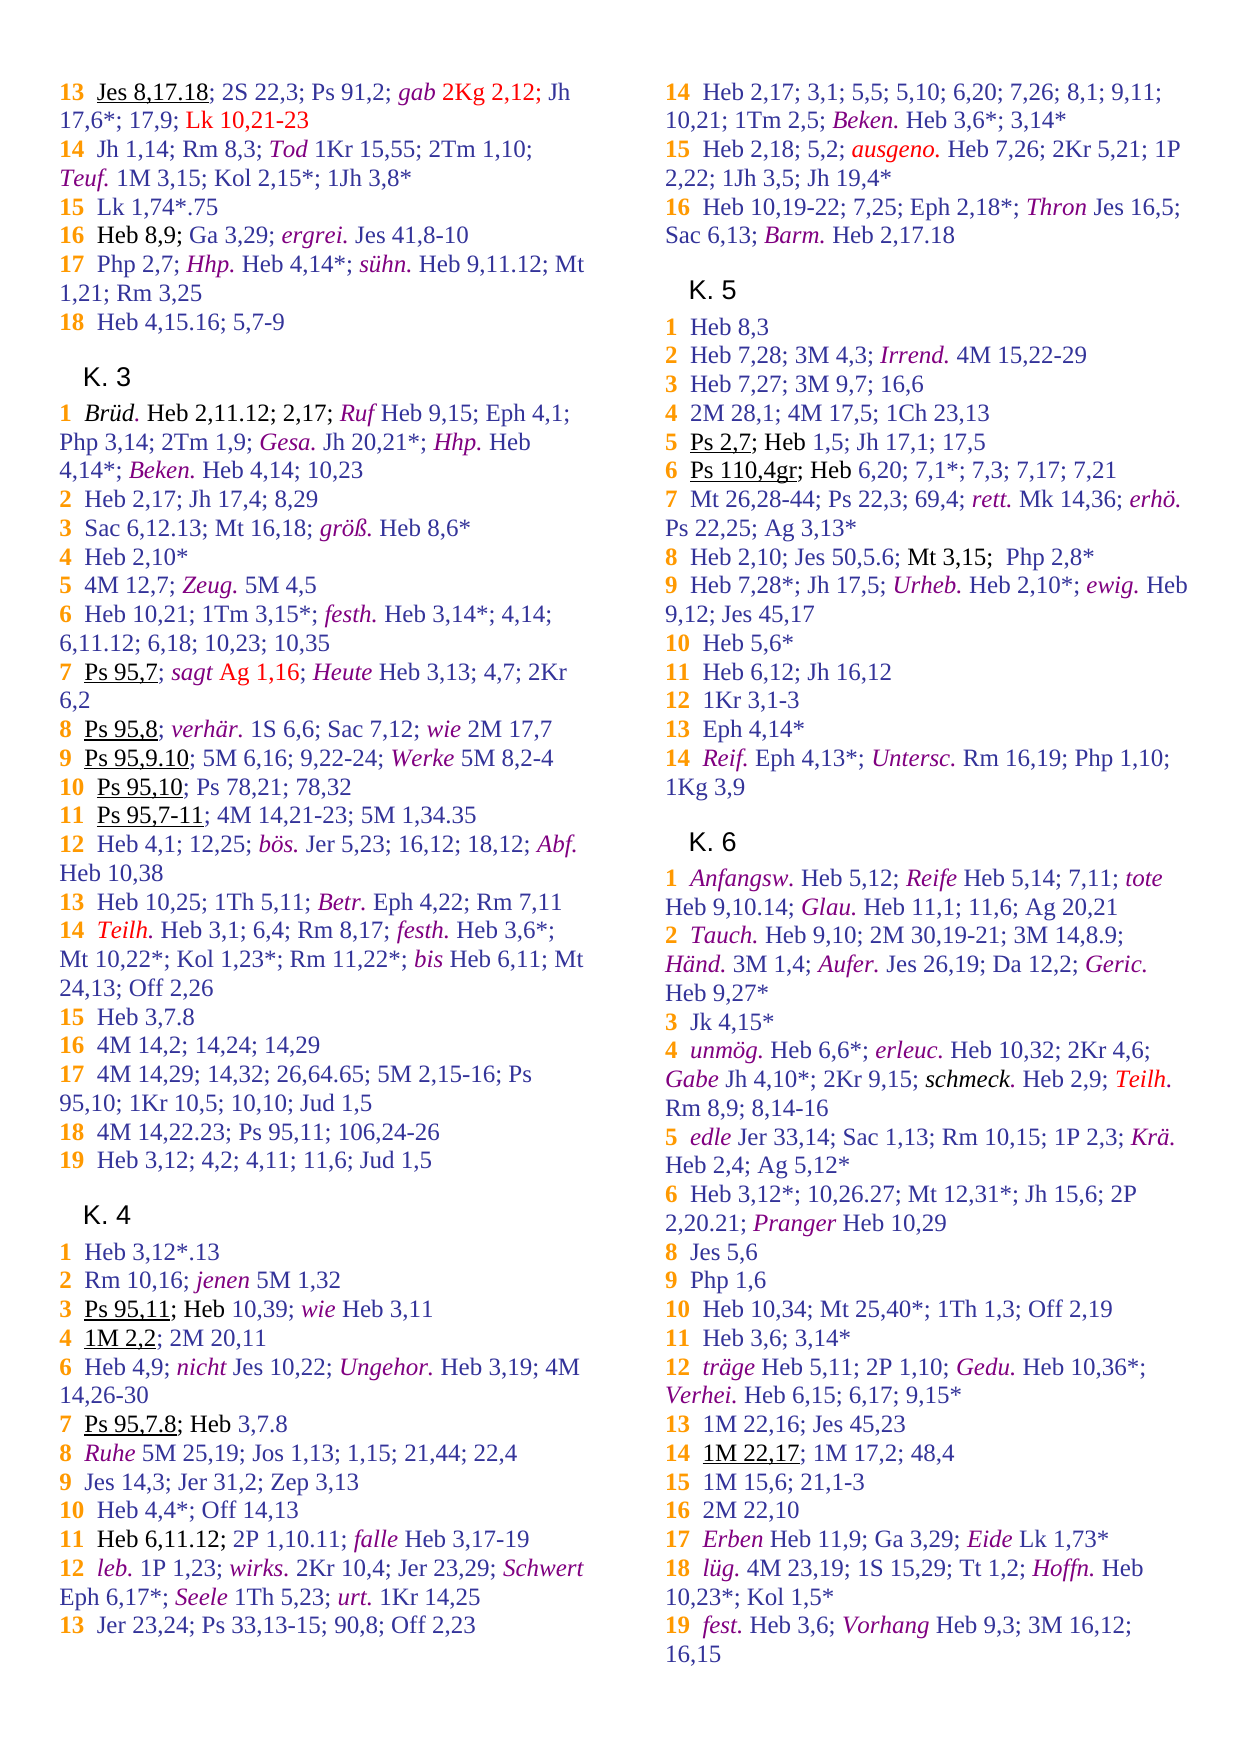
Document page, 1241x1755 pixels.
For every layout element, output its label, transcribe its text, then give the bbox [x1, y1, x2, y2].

text 3 Heb 7,27; 3M 9,7; 16,6 [665, 369, 1193, 398]
text 17 4M 14,29; 14,32; 26,64.65; 5M 2,15-16; Ps 95,10; 1Kr 10,5; 10,10; Jud 1,5 [59, 1059, 587, 1117]
text 5 edle Jer 33,14; Sac 1,13; Rm 10,15; 1P 2,3; Krä. Heb 2,4; Ag 5,12* [665, 1122, 1193, 1179]
text 14 1M 22,17; 1M 17,2; 48,4 [665, 1438, 1193, 1467]
subtitle K. 6 [688, 826, 1193, 857]
text 8 Ps 95,8; verhär. 1S 6,6; Sac 7,12; wie 2M 17,7 [59, 714, 587, 743]
text 5 Ps 2,7; Heb 1,5; Jh 17,1; 17,5 [665, 427, 1193, 456]
text 19 Heb 3,12; 4,2; 4,11; 11,6; Jud 1,5 [59, 1146, 587, 1174]
text 9 Php 1,6 [665, 1266, 1193, 1294]
text 11 Heb 6,11.12; 2P 1,10.11; falle Heb 3,17-19 [59, 1524, 587, 1553]
text 10 Heb 5,6* [665, 628, 1193, 657]
text 2 Rm 10,16; jenen 5M 1,32 [59, 1266, 587, 1294]
text 4 1M 2,2; 2M 20,11 [59, 1323, 587, 1352]
text 15 1M 15,6; 21,1-3 [665, 1467, 1193, 1496]
text 6 Ps 110,4gr; Heb 6,20; 7,1*; 7,3; 7,17; 7,21 [665, 456, 1193, 484]
text 13 1M 22,16; Jes 45,23 [665, 1409, 1193, 1438]
text 12 Heb 4,1; 12,25; bös. Jer 5,23; 16,12; 18,12; Abf. Heb 10,38 [59, 829, 587, 887]
text 12 leb. 1P 1,23; wirks. 2Kr 10,4; Jer 23,29; Schwert Eph 6,17*; Seele 1Th 5,23; urt. 1Kr 14,25 [59, 1553, 587, 1611]
text 10 Heb 10,34; Mt 25,40*; 1Th 1,3; Off 2,19 [665, 1294, 1193, 1323]
text 3 Jk 4,15* [665, 1007, 1193, 1036]
text 15 Lk 1,74*.75 [59, 192, 587, 221]
text 15 Heb 3,7.8 [59, 1002, 587, 1031]
text 9 Heb 7,28*; Jh 17,5; Urheb. Heb 2,10*; ewig. Heb 9,12; Jes 45,17 [665, 571, 1193, 628]
text 13 Eph 4,14* [665, 714, 1193, 743]
text 8 Ruhe 5M 25,19; Jos 1,13; 1,15; 21,44; 22,4 [59, 1438, 587, 1467]
text 4 2M 28,1; 4M 17,5; 1Ch 23,13 [665, 398, 1193, 427]
text 2 Tauch. Heb 9,10; 2M 30,19-21; 3M 14,8.9; Händ. 3M 1,4; Aufer. Jes 26,19; Da 12,2; Geric. Heb 9,27* [665, 921, 1193, 1007]
text 16 4M 14,2; 14,24; 14,29 [59, 1031, 587, 1059]
text 14 Jh 1,14; Rm 8,3; Tod 1Kr 15,55; 2Tm 1,10; Teuf. 1M 3,15; Kol 2,15*; 1Jh 3,8* [59, 134, 587, 192]
text 1 Anfangsw. Heb 5,12; Reife Heb 5,14; 7,11; tote Heb 9,10.14; Glau. Heb 11,1; 11,6; Ag 20,21 [665, 863, 1193, 921]
text 11 Heb 3,6; 3,14* [665, 1323, 1193, 1352]
text 5 4M 12,7; Zeug. 5M 4,5 [59, 571, 587, 599]
text 18 lüg. 4M 23,19; 1S 15,29; Tt 1,2; Hoffn. Heb 10,23*; Kol 1,5* [665, 1553, 1193, 1611]
text 18 4M 14,22.23; Ps 95,11; 106,24-26 [59, 1117, 587, 1146]
text 4 Heb 2,10* [59, 542, 587, 571]
subtitle K. 5 [688, 274, 1193, 306]
text 2 Heb 2,17; Jh 17,4; 8,29 [59, 484, 587, 513]
text 11 Heb 6,12; Jh 16,12 [665, 657, 1193, 686]
text 15 Heb 2,18; 5,2; ausgeno. Heb 7,26; 2Kr 5,21; 1P 2,22; 1Jh 3,5; Jh 19,4* [665, 134, 1193, 192]
text 8 Jes 5,6 [665, 1237, 1193, 1266]
text 1 Heb 3,12*.13 [59, 1237, 587, 1266]
text 13 Jer 23,24; Ps 33,13-15; 90,8; Off 2,23 [59, 1611, 587, 1639]
text 11 Ps 95,7-11; 4M 14,21-23; 5M 1,34.35 [59, 801, 587, 829]
text 9 Jes 14,3; Jer 31,2; Zep 3,13 [59, 1467, 587, 1496]
text 16 Heb 8,9; Ga 3,29; ergrei. Jes 41,8-10 [59, 221, 587, 249]
text 12 1Kr 3,1-3 [665, 686, 1193, 714]
text 7 Ps 95,7; sagt Ag 1,16; Heute Heb 3,13; 4,7; 2Kr 6,2 [59, 657, 587, 714]
text 14 Teilh. Heb 3,1; 6,4; Rm 8,17; festh. Heb 3,6*; Mt 10,22*; Kol 1,23*; Rm 11,22*; bis Heb 6,11; Mt 24,13; Off 2,26 [59, 916, 587, 1002]
text 14 Reif. Eph 4,13*; Untersc. Rm 16,19; Php 1,10; 1Kg 3,9 [665, 743, 1193, 801]
subtitle K. 3 [83, 361, 587, 392]
text 12 träge Heb 5,11; 2P 1,10; Gedu. Heb 10,36*; Verhei. Heb 6,15; 6,17; 9,15* [665, 1352, 1193, 1409]
text 6 Heb 4,9; nicht Jes 10,22; Ungehor. Heb 3,19; 4M 14,26-30 [59, 1352, 587, 1409]
text 17 Erben Heb 11,9; Ga 3,29; Eide Lk 1,73* [665, 1524, 1193, 1553]
text 18 Heb 4,15.16; 5,7-9 [59, 307, 587, 336]
text 16 2M 22,10 [665, 1496, 1193, 1524]
subtitle K. 4 [83, 1199, 587, 1231]
text 1 Brüd. Heb 2,11.12; 2,17; Ruf Heb 9,15; Eph 4,1; Php 3,14; 2Tm 1,9; Gesa. Jh 20,21*; Hhp. Heb 4,14*; Beken. Heb 4,14; 10,23 [59, 398, 587, 484]
text 3 Sac 6,12.13; Mt 16,18; größ. Heb 8,6* [59, 513, 587, 542]
text 13 Heb 10,25; 1Th 5,11; Betr. Eph 4,22; Rm 7,11 [59, 887, 587, 916]
text 6 Heb 3,12*; 10,26.27; Mt 12,31*; Jh 15,6; 2P 2,20.21; Pranger Heb 10,29 [665, 1179, 1193, 1237]
text 8 Heb 2,10; Jes 50,5.6; Mt 3,15; Php 2,8* [665, 542, 1193, 571]
text 9 Ps 95,9.10; 5M 6,16; 9,22-24; Werke 5M 8,2-4 [59, 743, 587, 772]
text 14 Heb 2,17; 3,1; 5,5; 5,10; 6,20; 7,26; 8,1; 9,11; 10,21; 1Tm 2,5; Beken. Heb 3,6*; 3,14* [665, 77, 1193, 134]
text 2 Heb 7,28; 3M 4,3; Irrend. 4M 15,22-29 [665, 341, 1193, 369]
text 16 Heb 10,19-22; 7,25; Eph 2,18*; Thron Jes 16,5; Sac 6,13; Barm. Heb 2,17.18 [665, 192, 1193, 249]
text 4 unmög. Heb 6,6*; erleuc. Heb 10,32; 2Kr 4,6; Gabe Jh 4,10*; 2Kr 9,15; schmeck. Heb 2,9; Teilh. Rm 8,9; 8,14-16 [665, 1036, 1193, 1122]
text 19 fest. Heb 3,6; Vorhang Heb 9,3; 3M 16,12; 16,15 [665, 1611, 1193, 1668]
text 13 Jes 8,17.18; 2S 22,3; Ps 91,2; gab 2Kg 2,12; Jh 17,6*; 17,9; Lk 10,21-23 [59, 77, 587, 134]
text 7 Mt 26,28-44; Ps 22,3; 69,4; rett. Mk 14,36; erhö. Ps 22,25; Ag 3,13* [665, 484, 1193, 542]
text 7 Ps 95,7.8; Heb 3,7.8 [59, 1409, 587, 1438]
text 1 Heb 8,3 [665, 312, 1193, 341]
text 3 Ps 95,11; Heb 10,39; wie Heb 3,11 [59, 1294, 587, 1323]
text 17 Php 2,7; Hhp. Heb 4,14*; sühn. Heb 9,11.12; Mt 1,21; Rm 3,25 [59, 249, 587, 307]
text 6 Heb 10,21; 1Tm 3,15*; festh. Heb 3,14*; 4,14; 6,11.12; 6,18; 10,23; 10,35 [59, 599, 587, 657]
text 10 Heb 4,4*; Off 14,13 [59, 1496, 587, 1524]
text 10 Ps 95,10; Ps 78,21; 78,32 [59, 772, 587, 801]
